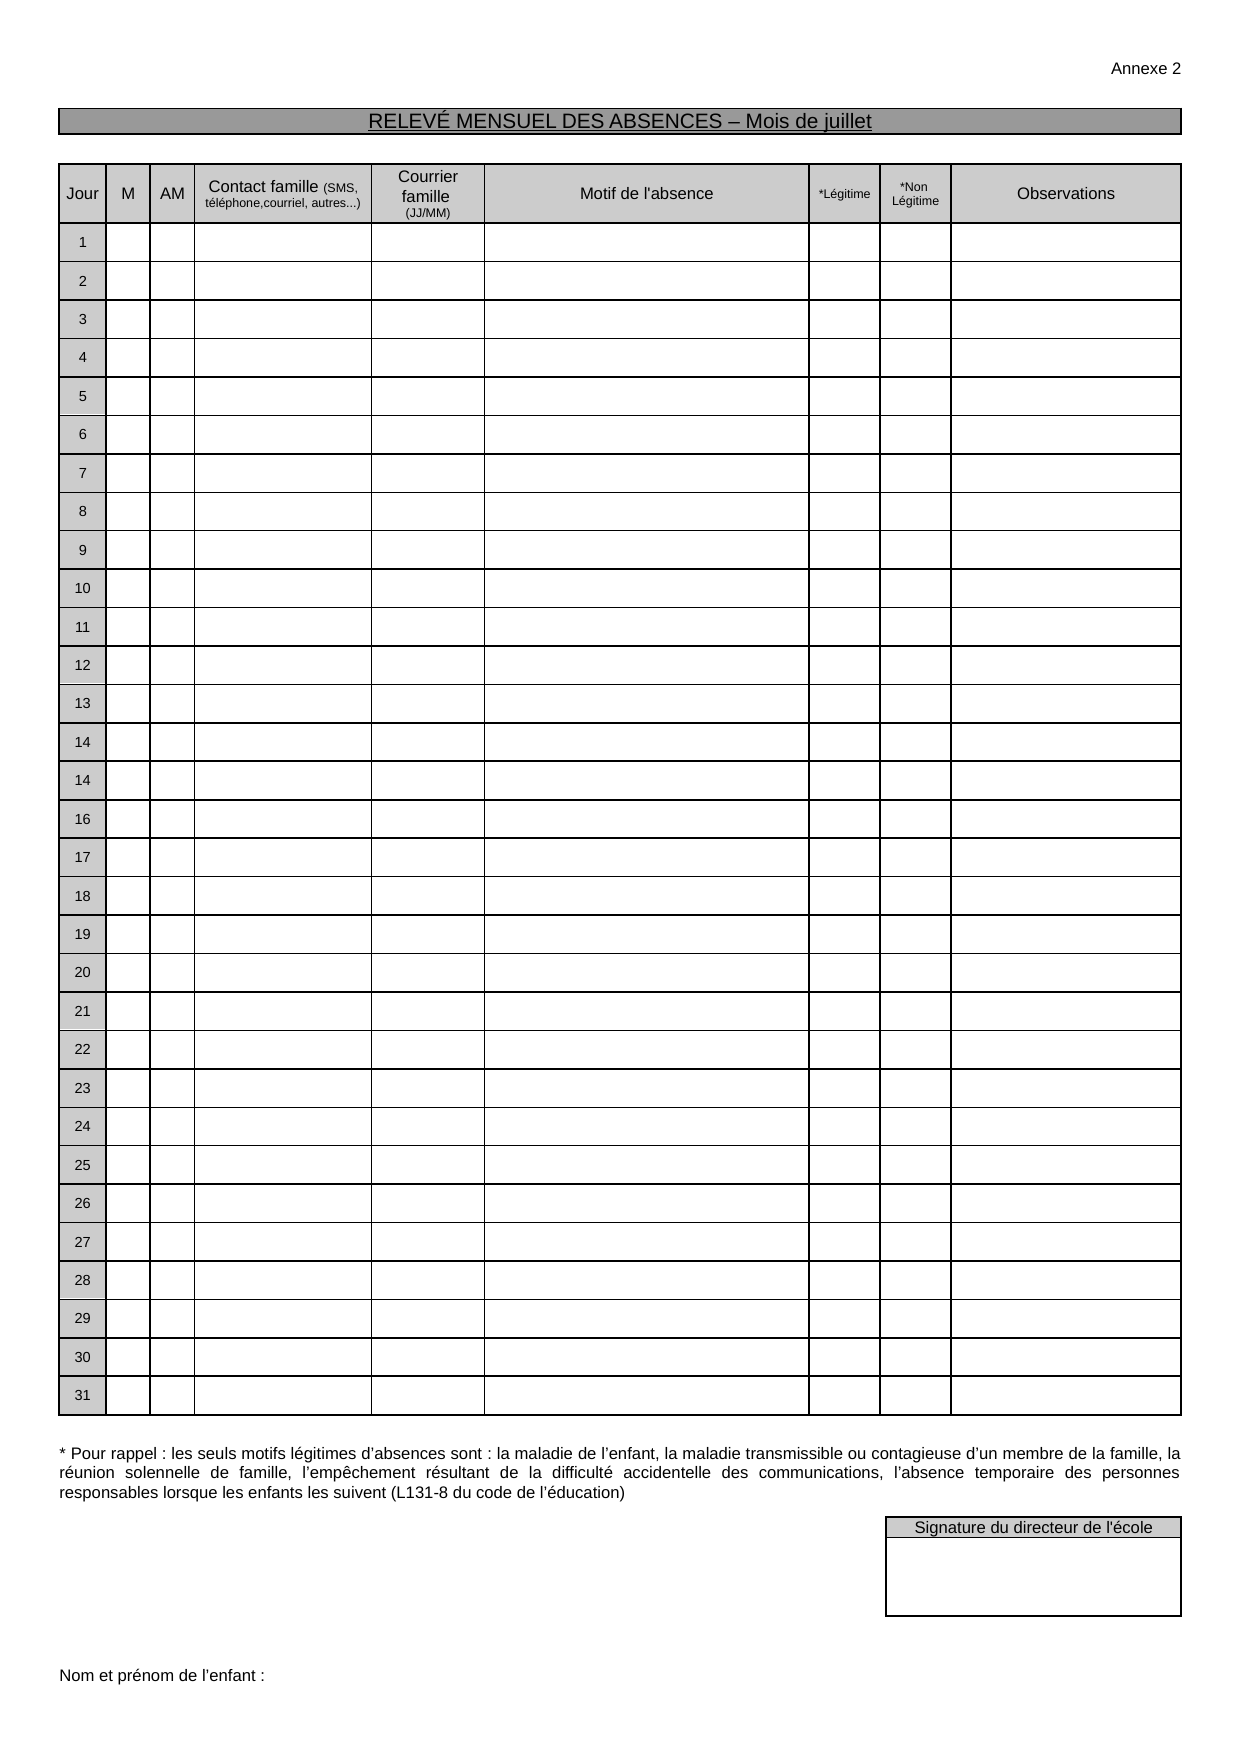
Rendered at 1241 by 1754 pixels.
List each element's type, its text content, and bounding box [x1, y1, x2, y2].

table_cell [107, 993, 149, 1029]
table_cell [372, 493, 484, 530]
table_cell 1 [60, 224, 105, 261]
table_cell [195, 608, 371, 645]
table_cell [881, 531, 950, 568]
table_cell [881, 1339, 950, 1375]
table_cell [372, 724, 484, 760]
table_cell [195, 1185, 371, 1222]
table_cell [952, 993, 1180, 1029]
table_cell [881, 1108, 950, 1145]
table_cell [195, 762, 371, 799]
table_cell [195, 877, 371, 914]
table_cell [195, 1377, 371, 1414]
table_cell [485, 839, 808, 876]
table_cell [485, 1070, 808, 1106]
table_cell 31 [60, 1377, 105, 1414]
table_cell [881, 1146, 950, 1183]
table_cell [107, 1262, 149, 1298]
table_cell 23 [60, 1070, 105, 1106]
table_cell [881, 493, 950, 530]
table_cell [952, 339, 1180, 376]
table_cell [810, 1146, 879, 1183]
table_cell [372, 916, 484, 953]
table_cell [810, 1070, 879, 1106]
table_cell [881, 1185, 950, 1222]
table_cell [881, 993, 950, 1029]
table_cell [952, 416, 1180, 453]
table_cell [952, 801, 1180, 837]
table_cell [810, 877, 879, 914]
table_cell [485, 1108, 808, 1145]
table_cell [810, 954, 879, 991]
table_cell [485, 724, 808, 760]
table_cell [810, 1377, 879, 1414]
table_cell [195, 570, 371, 607]
table_cell [810, 224, 879, 261]
table_header Jour [60, 165, 105, 222]
table_cell [151, 1223, 194, 1260]
table_header Signature du directeur de l'école [887, 1518, 1180, 1537]
table_cell [151, 916, 194, 953]
table_cell [107, 954, 149, 991]
table_cell [107, 224, 149, 261]
table_cell 25 [60, 1146, 105, 1183]
table_cell [881, 839, 950, 876]
table_cell [107, 647, 149, 683]
table_cell [810, 1339, 879, 1375]
table_cell [485, 262, 808, 299]
table_cell [810, 1262, 879, 1298]
table_cell [810, 1031, 879, 1068]
table_header AM [151, 165, 194, 222]
table_cell [372, 993, 484, 1029]
table_cell [195, 839, 371, 876]
table_cell [952, 1185, 1180, 1222]
table_header Observations [952, 165, 1180, 222]
table_cell [151, 493, 194, 530]
table_cell [881, 1377, 950, 1414]
table_cell [952, 301, 1180, 338]
table_cell [195, 1300, 371, 1337]
table_cell [195, 531, 371, 568]
table_cell [151, 724, 194, 760]
table_cell [952, 685, 1180, 722]
table_cell [810, 570, 879, 607]
table_cell [151, 1339, 194, 1375]
table_cell [151, 1146, 194, 1183]
table_cell [107, 839, 149, 876]
table_cell [810, 493, 879, 530]
table_cell [485, 301, 808, 338]
table_cell [151, 608, 194, 645]
table_cell [810, 1300, 879, 1337]
table_cell [881, 224, 950, 261]
table_cell [952, 1377, 1180, 1414]
table_cell [372, 1377, 484, 1414]
table_cell [107, 570, 149, 607]
table_cell [372, 801, 484, 837]
table_cell [485, 1146, 808, 1183]
table_cell [881, 570, 950, 607]
table_cell [881, 801, 950, 837]
table_cell [151, 1031, 194, 1068]
table_cell [952, 531, 1180, 568]
table_cell 27 [60, 1223, 105, 1260]
table_cell [107, 916, 149, 953]
table_cell [810, 301, 879, 338]
table_cell [372, 762, 484, 799]
table_cell [810, 1185, 879, 1222]
table_cell [107, 378, 149, 414]
table_cell [810, 724, 879, 760]
table_cell [195, 1262, 371, 1298]
table_cell [195, 1108, 371, 1145]
table_cell [485, 493, 808, 530]
table_cell [107, 608, 149, 645]
table_cell [485, 339, 808, 376]
table_cell [107, 685, 149, 722]
table_cell [485, 993, 808, 1029]
table_cell [195, 1031, 371, 1068]
table_cell [151, 954, 194, 991]
table_cell [485, 1262, 808, 1298]
table_cell [485, 531, 808, 568]
table_cell [485, 1300, 808, 1337]
table_header RELEVÉ MENSUEL DES ABSENCES – Mois de juillet [60, 109, 1180, 133]
table_cell [151, 877, 194, 914]
table_header *Légitime [810, 165, 879, 222]
table_cell [372, 647, 484, 683]
table_cell 6 [60, 416, 105, 453]
table_cell [195, 378, 371, 414]
table_cell [195, 801, 371, 837]
table_cell 26 [60, 1185, 105, 1222]
table_cell [151, 685, 194, 722]
table_cell [107, 455, 149, 491]
table_cell [810, 762, 879, 799]
table_cell [372, 1070, 484, 1106]
table_cell [881, 416, 950, 453]
table_cell [107, 1223, 149, 1260]
table_cell [485, 954, 808, 991]
table_cell [195, 685, 371, 722]
table_cell [195, 262, 371, 299]
table_cell [952, 1300, 1180, 1337]
table_cell [952, 224, 1180, 261]
table_cell [151, 339, 194, 376]
table_cell [195, 1339, 371, 1375]
table_cell [372, 455, 484, 491]
table_cell [107, 877, 149, 914]
table_cell [952, 1031, 1180, 1068]
table_cell [372, 224, 484, 261]
table_cell [881, 1300, 950, 1337]
table_cell [107, 1377, 149, 1414]
table_cell [372, 685, 484, 722]
table_cell [810, 839, 879, 876]
table_cell [151, 455, 194, 491]
table_cell [372, 1108, 484, 1145]
table_cell 9 [60, 531, 105, 568]
table_cell [881, 301, 950, 338]
table_cell [151, 570, 194, 607]
table_cell [107, 1185, 149, 1222]
table_cell [952, 839, 1180, 876]
table_cell [151, 301, 194, 338]
table_cell [372, 608, 484, 645]
table_cell [372, 301, 484, 338]
table_cell [195, 954, 371, 991]
table_cell [881, 1031, 950, 1068]
table_cell 24 [60, 1108, 105, 1145]
table_cell 5 [60, 378, 105, 414]
table_cell [195, 224, 371, 261]
table_cell [810, 993, 879, 1029]
table_cell [372, 416, 484, 453]
table_cell [151, 762, 194, 799]
table_cell [952, 647, 1180, 683]
table_cell 16 [60, 801, 105, 837]
table_cell [107, 493, 149, 530]
table_cell [952, 877, 1180, 914]
table_cell [485, 916, 808, 953]
table_cell [810, 801, 879, 837]
table_header Courrier famille (JJ/MM) [372, 165, 484, 222]
table_cell [107, 416, 149, 453]
table_cell [810, 608, 879, 645]
table_cell [485, 647, 808, 683]
table_cell 13 [60, 685, 105, 722]
table_cell [372, 1262, 484, 1298]
table_cell [372, 378, 484, 414]
table_cell [485, 1339, 808, 1375]
table_cell [881, 1262, 950, 1298]
table_cell [485, 1377, 808, 1414]
table_cell [887, 1538, 1180, 1615]
table_cell 21 [60, 993, 105, 1029]
table_cell 10 [60, 570, 105, 607]
table_cell [881, 685, 950, 722]
table_cell [810, 378, 879, 414]
table_cell [372, 531, 484, 568]
table_cell [952, 262, 1180, 299]
table_cell [810, 916, 879, 953]
table_cell [881, 724, 950, 760]
table_cell 20 [60, 954, 105, 991]
table_header M [107, 165, 149, 222]
table_cell [372, 1146, 484, 1183]
table_cell [151, 993, 194, 1029]
table_cell [952, 1262, 1180, 1298]
table_cell [952, 378, 1180, 414]
table_cell 7 [60, 455, 105, 491]
table_cell [952, 762, 1180, 799]
table_cell [195, 493, 371, 530]
table_cell 29 [60, 1300, 105, 1337]
table_cell [151, 1300, 194, 1337]
table_cell [881, 455, 950, 491]
table_cell [881, 877, 950, 914]
table_cell [151, 801, 194, 837]
table_cell [881, 262, 950, 299]
table_cell [952, 570, 1180, 607]
table_cell 22 [60, 1031, 105, 1068]
table_cell [107, 724, 149, 760]
table_cell [107, 1108, 149, 1145]
table_cell [372, 1223, 484, 1260]
table_cell [952, 724, 1180, 760]
text * Pour rappel : les seuls motifs légitimes d’absences sont : la maladie de l’enfant, la maladie transmissible ou contagieuse d’un membre de la famille, la réunion solennelle de famille, l’empêchement résultant de la difficulté accidentelle des communications, l’absence temporaire des personnes responsables lorsque les enfants les suivent (L131-8 du code de l’éducation) [59, 1444, 1181, 1502]
table_cell [881, 339, 950, 376]
table_header Motif de l'absence [485, 165, 808, 222]
table_cell [372, 570, 484, 607]
table_cell [151, 1185, 194, 1222]
table_cell [881, 916, 950, 953]
table_cell 2 [60, 262, 105, 299]
table_cell [485, 608, 808, 645]
table_cell [107, 1070, 149, 1106]
table_cell [952, 608, 1180, 645]
table_cell [107, 801, 149, 837]
table_cell [195, 724, 371, 760]
table_cell [151, 839, 194, 876]
table_cell 3 [60, 301, 105, 338]
table_cell [485, 1185, 808, 1222]
table_cell [195, 1070, 371, 1106]
table_cell [952, 493, 1180, 530]
table_cell [151, 1262, 194, 1298]
table_cell 28 [60, 1262, 105, 1298]
table_cell 8 [60, 493, 105, 530]
table_cell [195, 1223, 371, 1260]
table_cell [107, 1146, 149, 1183]
table_cell [485, 1031, 808, 1068]
table_cell [151, 416, 194, 453]
table_cell [372, 839, 484, 876]
table_cell [195, 1146, 371, 1183]
table_cell [952, 1070, 1180, 1106]
table_cell [195, 455, 371, 491]
table_cell [107, 1031, 149, 1068]
table_cell [151, 531, 194, 568]
table_cell [952, 1223, 1180, 1260]
table_cell [810, 1108, 879, 1145]
table_cell [107, 762, 149, 799]
table_cell [810, 339, 879, 376]
table_cell 17 [60, 839, 105, 876]
table_cell [952, 916, 1180, 953]
table_cell [107, 1339, 149, 1375]
table_cell [810, 647, 879, 683]
table_cell [151, 224, 194, 261]
table_cell [952, 1108, 1180, 1145]
table_cell [107, 339, 149, 376]
table_cell [372, 954, 484, 991]
table_cell [485, 762, 808, 799]
table_cell [881, 1223, 950, 1260]
table_cell [107, 1300, 149, 1337]
table_cell [372, 1185, 484, 1222]
table_cell [151, 647, 194, 683]
table_cell [952, 1146, 1180, 1183]
table_cell 12 [60, 647, 105, 683]
table_cell [151, 1377, 194, 1414]
table_cell [107, 262, 149, 299]
table_cell [881, 762, 950, 799]
table_cell [107, 301, 149, 338]
table_cell [151, 378, 194, 414]
table_cell [151, 1070, 194, 1106]
table_cell [485, 378, 808, 414]
table_cell 4 [60, 339, 105, 376]
table_cell [195, 993, 371, 1029]
table_cell 14 [60, 724, 105, 760]
table_cell [195, 416, 371, 453]
table_cell [485, 224, 808, 261]
table_cell [881, 1070, 950, 1106]
table_cell [810, 531, 879, 568]
table_cell [195, 647, 371, 683]
table_cell [952, 455, 1180, 491]
table_cell [151, 1108, 194, 1145]
table_cell [195, 301, 371, 338]
table_cell [810, 685, 879, 722]
table_header Contact famille (SMS, téléphone,courriel, autres...) [195, 165, 371, 222]
table_cell [485, 877, 808, 914]
table_cell [485, 1223, 808, 1260]
table_cell 11 [60, 608, 105, 645]
table_cell [372, 1339, 484, 1375]
table_cell 14 [60, 762, 105, 799]
table_cell [881, 954, 950, 991]
table_cell [881, 378, 950, 414]
table_cell [195, 339, 371, 376]
table_cell [881, 608, 950, 645]
table_cell [485, 801, 808, 837]
table_cell [485, 416, 808, 453]
table_cell [372, 1300, 484, 1337]
table_cell [952, 954, 1180, 991]
table_cell [372, 339, 484, 376]
table_cell 19 [60, 916, 105, 953]
table_cell 18 [60, 877, 105, 914]
table_cell [107, 531, 149, 568]
table_cell [881, 647, 950, 683]
table_cell [372, 1031, 484, 1068]
table_cell [485, 570, 808, 607]
table_cell 30 [60, 1339, 105, 1375]
table_cell [810, 416, 879, 453]
table_cell [485, 455, 808, 491]
table_cell [810, 1223, 879, 1260]
table_cell [810, 262, 879, 299]
table_cell [485, 685, 808, 722]
table_cell [810, 455, 879, 491]
table_cell [372, 877, 484, 914]
table_header *Non Légitime [881, 165, 950, 222]
table_cell [195, 916, 371, 953]
table_cell [372, 262, 484, 299]
table_cell [952, 1339, 1180, 1375]
table_cell [151, 262, 194, 299]
